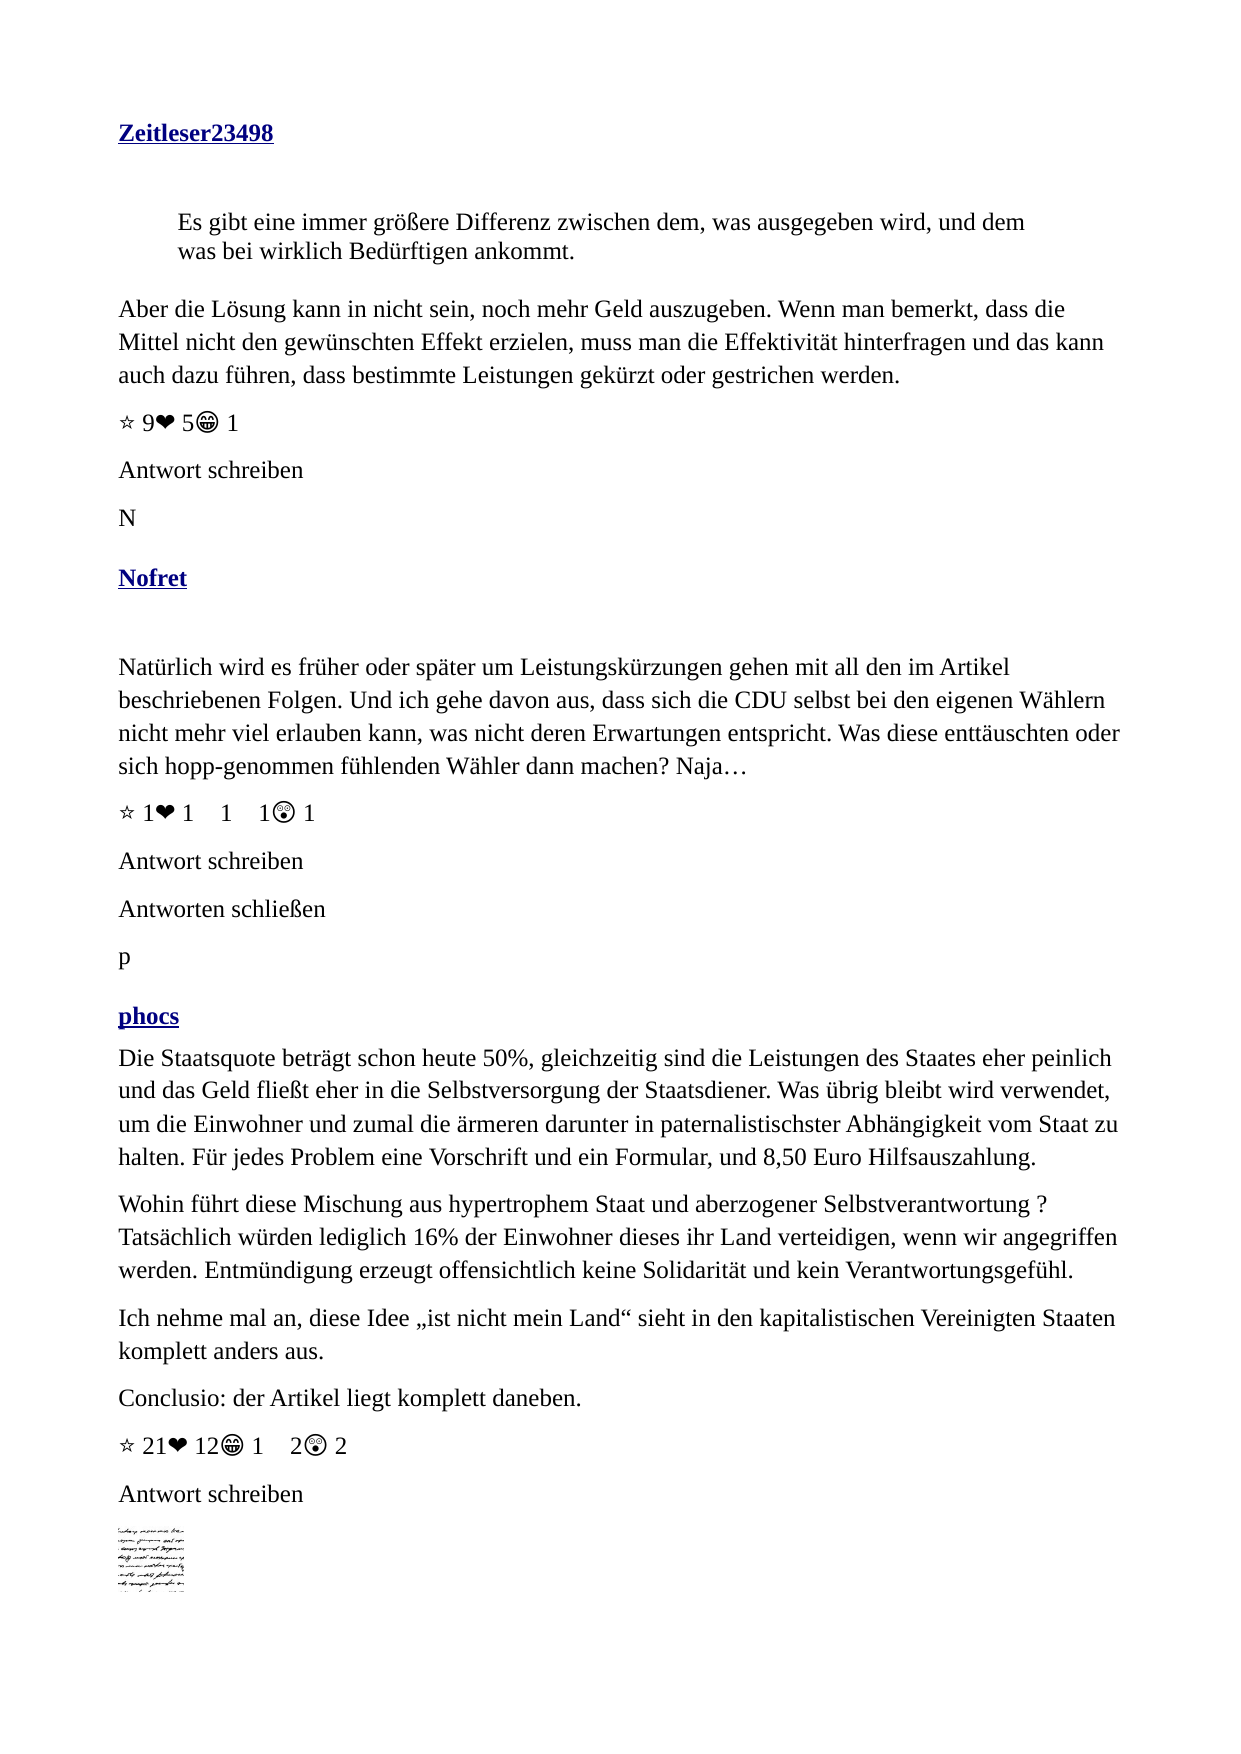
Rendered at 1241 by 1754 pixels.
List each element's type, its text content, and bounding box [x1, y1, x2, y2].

text ⭐️ 1❤️ 1🙁 1🤨 1😲 1 [118, 798, 1122, 827]
text p [118, 941, 1122, 970]
text N [118, 503, 1122, 532]
text Aber die Lösung kann in nicht sein, noch mehr Geld auszugeben. Wenn man bemerkt, dass die Mittel nicht den gewünschten Effekt erzielen, muss man die Effektivität hinterfragen und das kann auch dazu führen, dass bestimmte Leistungen gekürzt oder gestrichen werden. [118, 294, 1122, 389]
subtitle Zeitleser23498 [118, 118, 1122, 147]
text Antworten schließen [118, 894, 1122, 922]
picture [118, 1526, 184, 1592]
text Antwort schreiben [118, 455, 1122, 484]
subtitle phocs [118, 1001, 1122, 1030]
text Die Staatsquote beträgt schon heute 50%, gleichzeitig sind die Leistungen des Staates eher peinlich und das Geld fließt eher in die Selbstversorgung der Staatsdiener. Was übrig bleibt wird verwendet, um die Einwohner und zumal die ärmeren darunter in paternalistischster Abhängigkeit vom Staat zu halten. Für jedes Problem eine Vorschrift und ein Formular, und 8,50 Euro Hilfsauszahlung. [118, 1043, 1122, 1170]
text Conclusio: der Artikel liegt komplett daneben. [118, 1383, 1122, 1412]
text ⭐️ 21❤️ 12😁 1🤨 2😲 2 [118, 1431, 1122, 1460]
text ⭐️ 9❤️ 5😁 1 [118, 408, 1122, 436]
subtitle Nofret [118, 563, 1122, 592]
text Wohin führt diese Mischung aus hypertrophem Staat und aberzogener Selbstverantwortung ? Tatsächlich würden lediglich 16% der Einwohner dieses ihr Land verteidigen, wenn wir angegriffen werden. Entmündigung erzeugt offensichtlich keine Solidarität und kein Verantwortungsgefühl. [118, 1189, 1122, 1284]
text Antwort schreiben [118, 846, 1122, 875]
text Antwort schreiben [118, 1479, 1122, 1507]
text Natürlich wird es früher oder später um Leistungskürzungen gehen mit all den im Artikel beschriebenen Folgen. Und ich gehe davon aus, dass sich die CDU selbst bei den eigenen Wählern nicht mehr viel erlauben kann, was nicht deren Erwartungen entspricht. Was diese enttäuschten oder sich hopp-genommen fühlenden Wähler dann machen? Naja… [118, 652, 1122, 779]
text Es gibt eine immer größere Differenz zwischen dem, was ausgegeben wird, und dem was bei wirklich Bedürftigen ankommt. [177, 207, 1063, 264]
text Ich nehme mal an, diese Idee „ist nicht mein Land“ sieht in den kapitalistischen Vereinigten Staaten komplett anders aus. [118, 1303, 1122, 1365]
